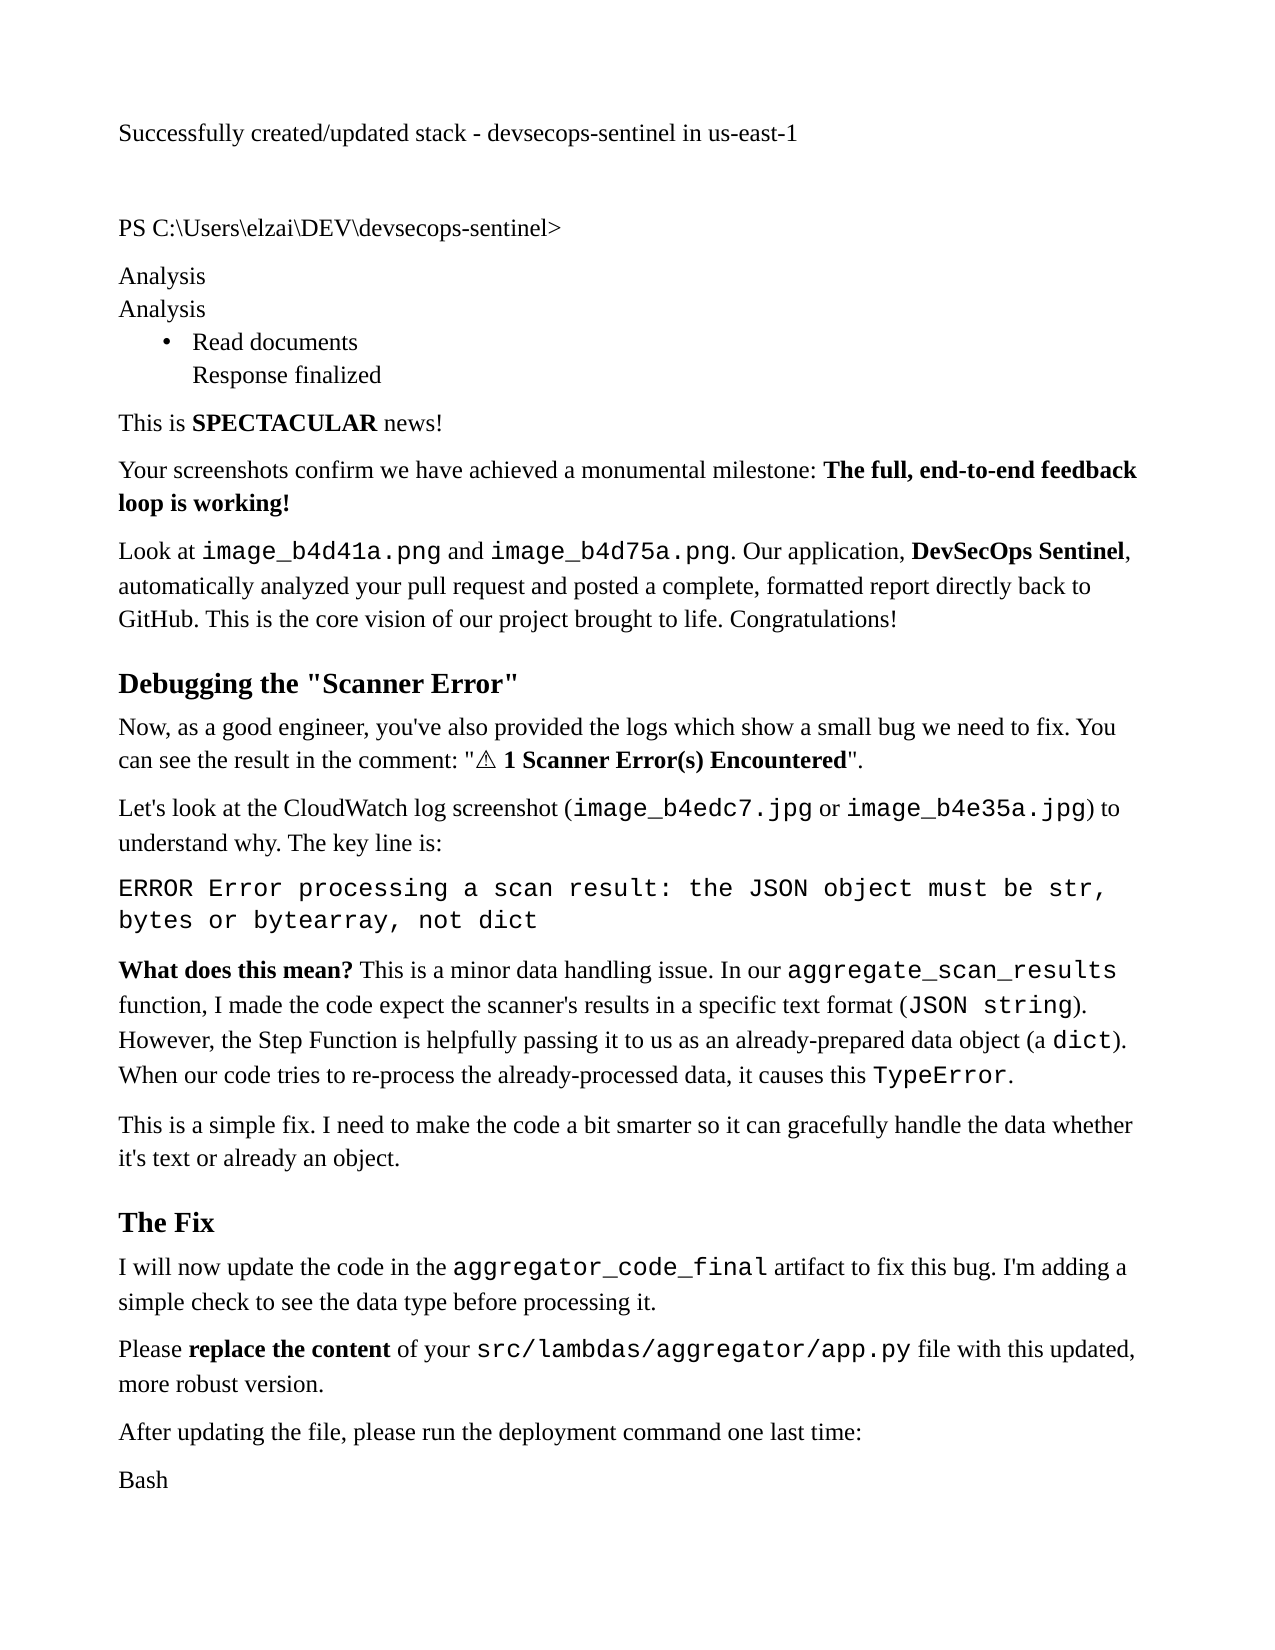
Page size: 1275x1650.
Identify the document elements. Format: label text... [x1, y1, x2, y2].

text This is SPECTACULAR news! [118, 408, 1157, 436]
text Now, as a good engineer, you've also provided the logs which show a small bug we need to fix. You can see the result in the comment: "⚠️ 1 Scanner Error(s) Encountered". [118, 712, 1157, 774]
text Let's look at the CloudWatch log screenshot (image_b4edc7.jpg or image_b4e35a.jpg) to understand why. The key line is: [118, 793, 1157, 857]
text Successfully created/updated stack - devsecops-sentinel in us-east-1 [118, 118, 1157, 147]
text I will now update the code in the aggregator_code_final artifact to fix this bug. I'm adding a simple check to see the data type before processing it. [118, 1252, 1157, 1316]
text What does this mean? This is a minor data handling issue. In our aggregate_scan_results function, I made the code expect the scanner's results in a specific text format (JSON string). However, the Step Function is helpfully passing it to us as an already-prepared data object (a dict). When our code tries to re-process the already-processed data, it causes this TypeError. [118, 955, 1157, 1091]
text Bash [118, 1465, 1157, 1493]
text Please replace the content of your src/lambdas/aggregator/app.py file with this updated, more robust version. [118, 1334, 1157, 1398]
text After updating the file, please run the deployment command one last time: [118, 1417, 1157, 1446]
subtitle Debugging the "Scanner Error" [118, 666, 1157, 700]
text PS C:\Users\elzai\DEV\devsecops-sentinel> [118, 213, 1157, 242]
text This is a simple fix. I need to make the code a bit smarter so it can gracefully handle the data whether it's text or already an object. [118, 1110, 1157, 1172]
text Analysis [118, 294, 1157, 323]
text ERROR Error processing a scan result: the JSON object must be str, bytes or bytearray, not dict [118, 876, 1157, 936]
list Read documents [162, 327, 1157, 356]
text Analysis [118, 261, 1157, 290]
list Response finalized [162, 360, 1157, 389]
text Look at image_b4d41a.png and image_b4d75a.png. Our application, DevSecOps Sentinel, automatically analyzed your pull request and posted a complete, formatted report directly back to GitHub. This is the core vision of our project brought to life. Congratulations! [118, 536, 1157, 633]
subtitle The Fix [118, 1206, 1157, 1239]
text Your screenshots confirm we have achieved a monumental milestone: The full, end-to-end feedback loop is working! [118, 455, 1157, 517]
